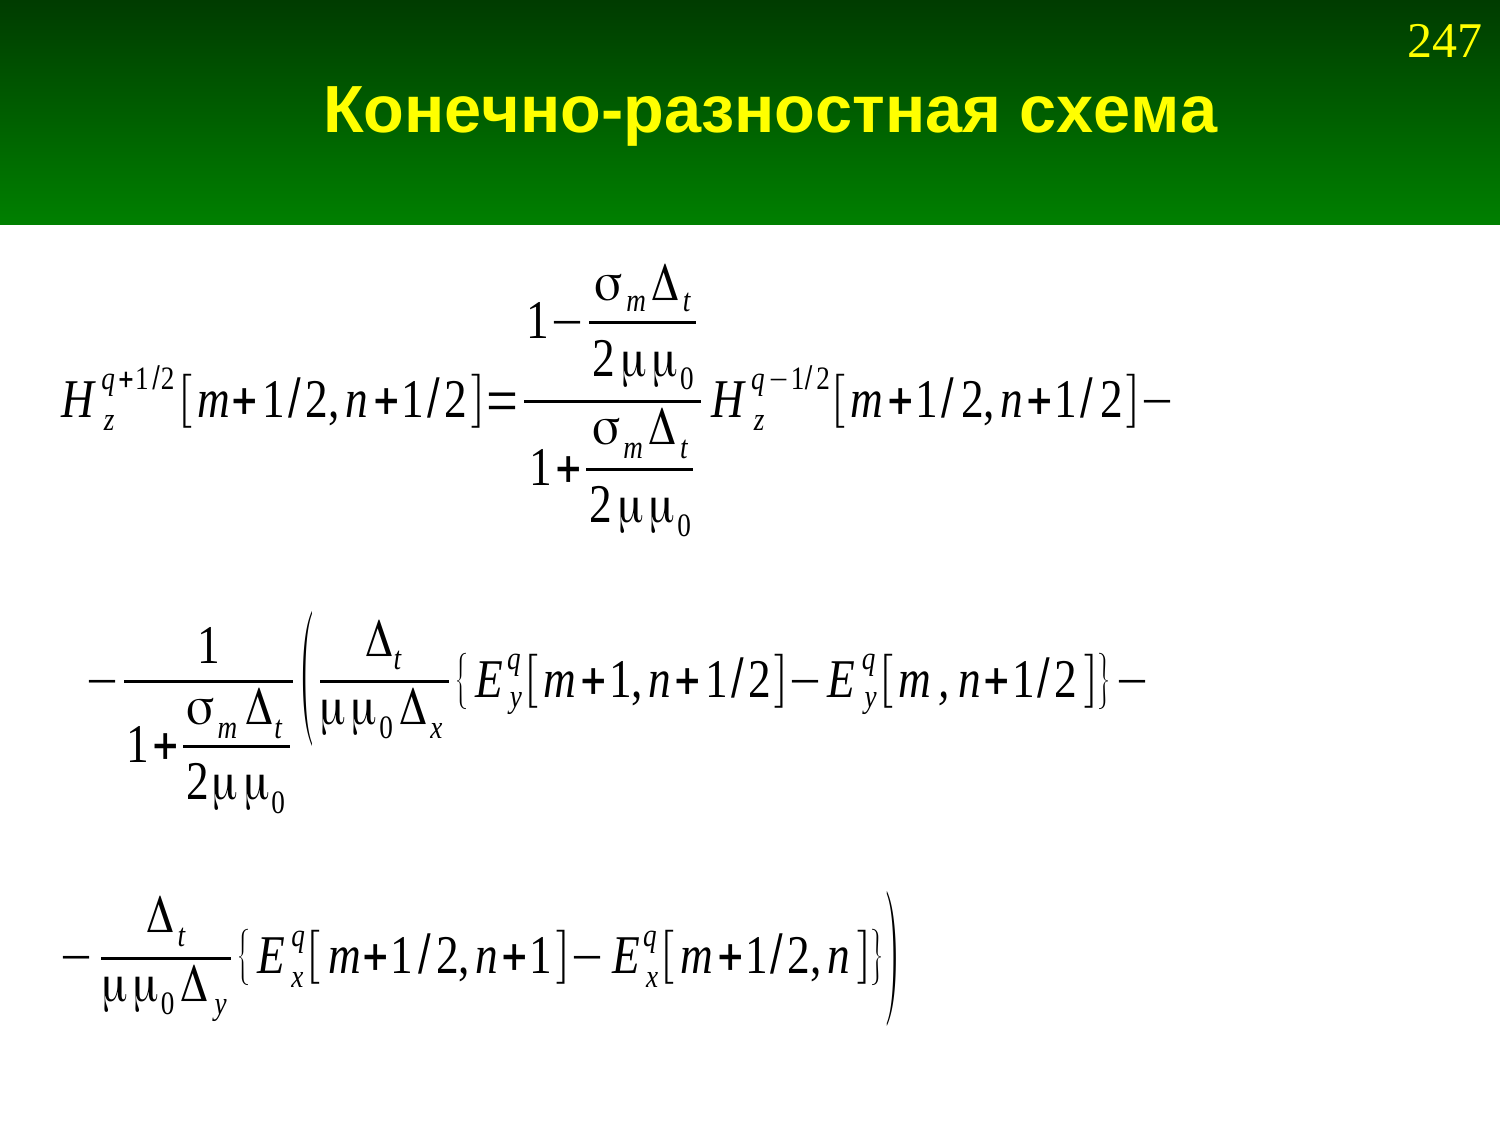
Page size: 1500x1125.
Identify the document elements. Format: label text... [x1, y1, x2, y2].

chart [47, 259, 1187, 1030]
title Конечно-разностная схема [100, 7, 1441, 204]
